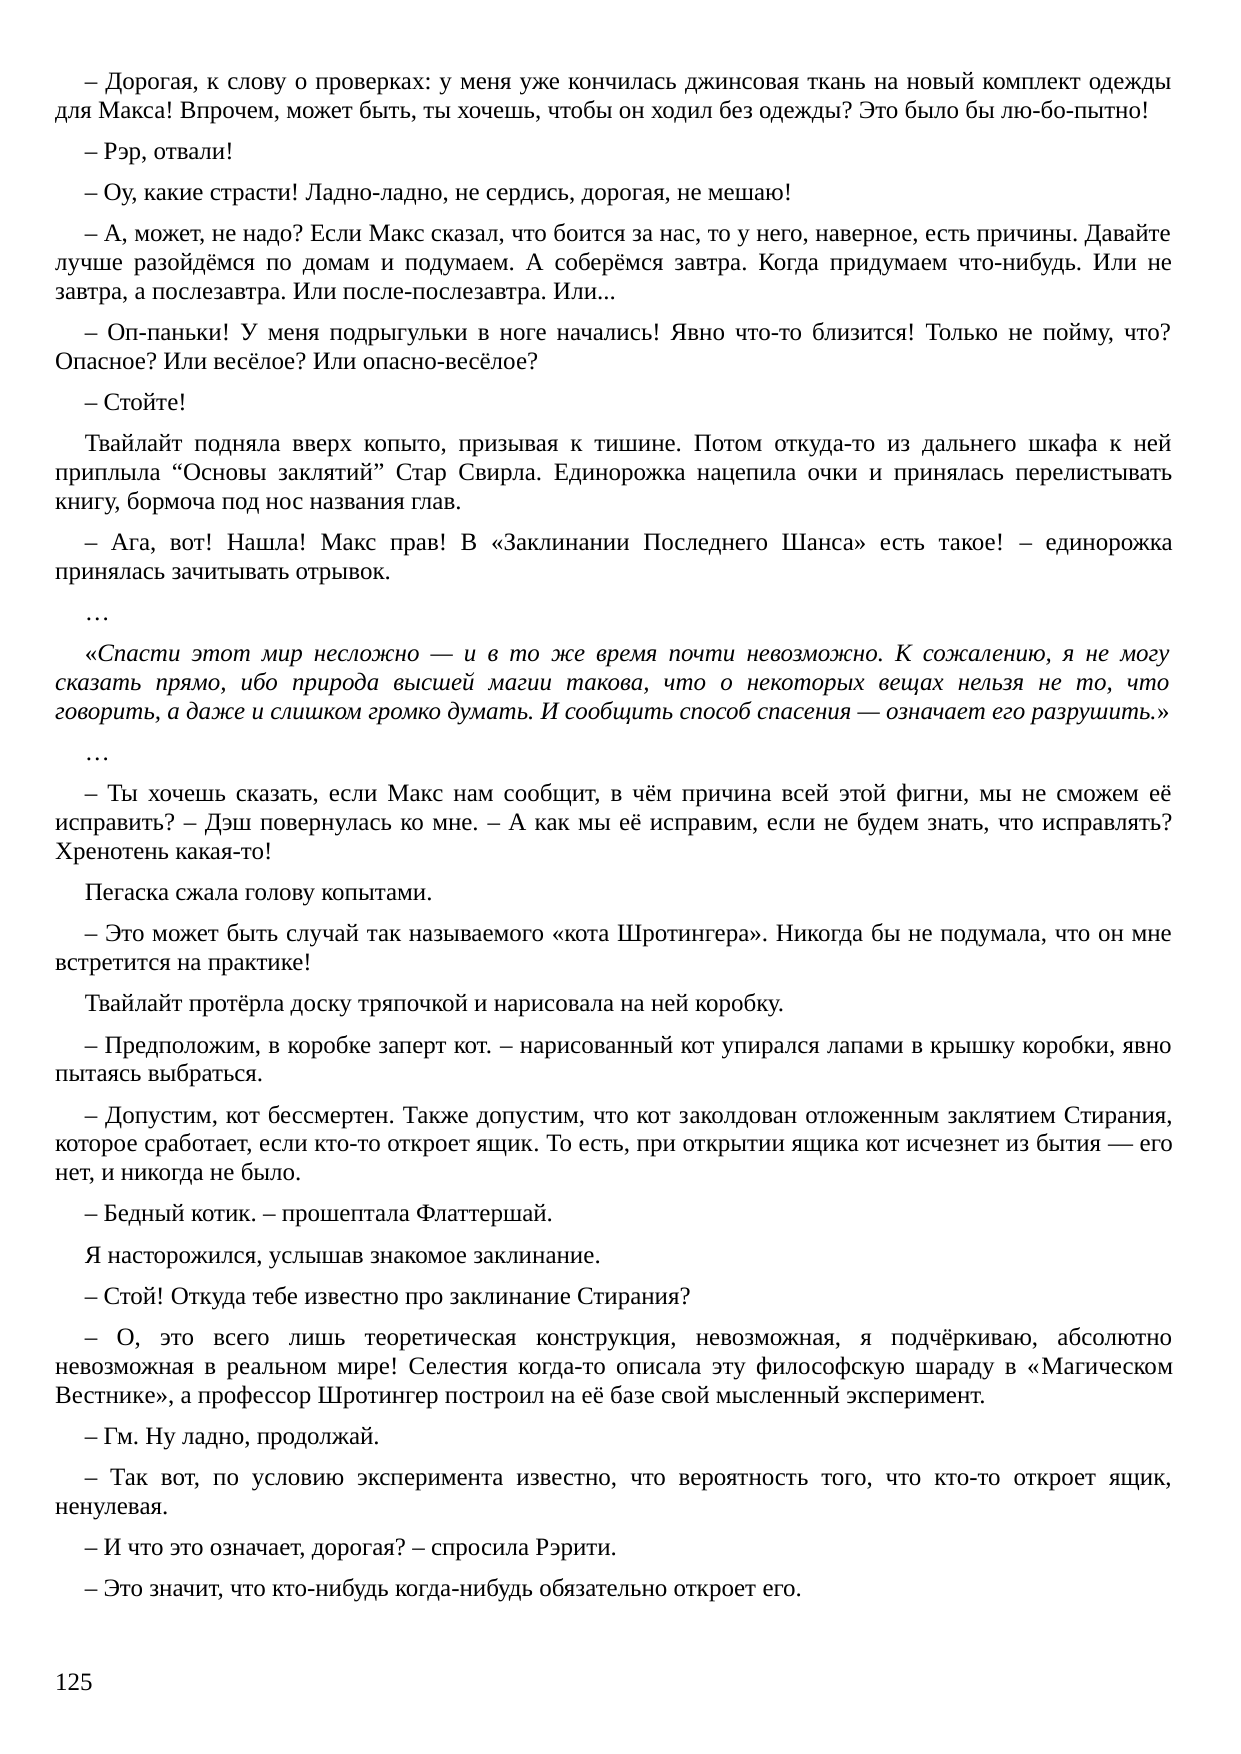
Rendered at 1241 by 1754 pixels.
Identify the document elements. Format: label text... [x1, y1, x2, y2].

text – Это может быть случай так называемого «кота Шротингера». Никогда бы не подумала, что он мне встретится на практике! [55, 918, 1173, 976]
text Я насторожился, услышав знакомое заклинание. [55, 1240, 1173, 1268]
text Твайлайт протёрла доску тряпочкой и нарисовала на ней коробку. [55, 988, 1173, 1017]
text Твайлайт подняла вверх копыто, призывая к тишине. Потом откуда-то из дальнего шкафа к ней приплыла “Основы заклятий” Стар Свирла. Единорожка нацепила очки и принялась перелистывать книгу, бормоча под нос названия глав. [55, 428, 1173, 515]
text – Ага, вот! Нашла! Макс прав! В «Заклинании Последнего Шанса» есть такое! – единорожка принялась зачитывать отрывок. [55, 527, 1173, 585]
text – Допустим, кот бессмертен. Также допустим, что кот заколдован отложенным заклятием Стирания, которое сработает, если кто-то откроет ящик. То есть, при открытии ящика кот исчезнет из бытия — его нет, и никогда не было. [55, 1100, 1173, 1186]
text – Бедный котик. – прошептала Флаттершай. [55, 1198, 1173, 1227]
text – А, может, не надо? Если Макс сказал, что боится за нас, то у него, наверное, есть причины. Давайте лучше разойдёмся по домам и подумаем. А соберёмся завтра. Когда придумаем что-нибудь. Или не завтра, а послезавтра. Или после-послезавтра. Или... [55, 218, 1173, 305]
text – Оу, какие страсти! Ладно-ладно, не сердись, дорогая, не мешаю! [55, 177, 1173, 206]
text – Это значит, что кто-нибудь когда-нибудь обязательно откроет его. [55, 1573, 1173, 1602]
text Пегаска сжала голову копытами. [55, 877, 1173, 906]
text – Стой! Откуда тебе известно про заклинание Стирания? [55, 1281, 1173, 1310]
text … [55, 597, 1173, 626]
text «Спасти этот мир несложно — и в то же время почти невозможно. К сожалению, я не могу сказать прямо, ибо природа высшей магии такова, что о некоторых вещах нельзя не то, что говорить, а даже и слишком громко думать. И сообщить способ спасения — означает его разрушить.» [55, 638, 1173, 725]
text – Ты хочешь сказать, если Макс нам сообщит, в чём причина всей этой фигни, мы не сможем её исправить? – Дэш повернулась ко мне. – А как мы её исправим, если не будем знать, что исправлять? Хренотень какая-то! [55, 778, 1173, 865]
text – Гм. Ну ладно, продолжай. [55, 1421, 1173, 1450]
text – Предположим, в коробке заперт кот. – нарисованный кот упирался лапами в крышку коробки, явно пытаясь выбраться. [55, 1030, 1173, 1087]
text – Оп-паньки! У меня подрыгульки в ноге начались! Явно что-то близится! Только не пойму, что? Опасное? Или весёлое? Или опасно-весёлое? [55, 317, 1173, 375]
text – Стойте! [55, 387, 1173, 416]
text – Рэр, отвали! [55, 136, 1173, 165]
text – О, это всего лишь теоретическая конструкция, невозможная, я подчёркиваю, абсолютно невозможная в реальном мире! Селестия когда-то описала эту философскую шараду в «Магическом Вестнике», а профессор Шротингер построил на её базе свой мысленный эксперимент. [55, 1322, 1173, 1408]
text … [55, 737, 1173, 766]
text – Дорогая, к слову о проверках: у меня уже кончилась джинсовая ткань на новый комплект одежды для Макса! Впрочем, может быть, ты хочешь, чтобы он ходил без одежды? Это было бы лю-бо-пытно! [55, 66, 1173, 123]
text – Так вот, по условию эксперимента известно, что вероятность того, что кто-то откроет ящик, ненулевая. [55, 1462, 1173, 1520]
text – И что это означает, дорогая? – спросила Рэрити. [55, 1532, 1173, 1561]
